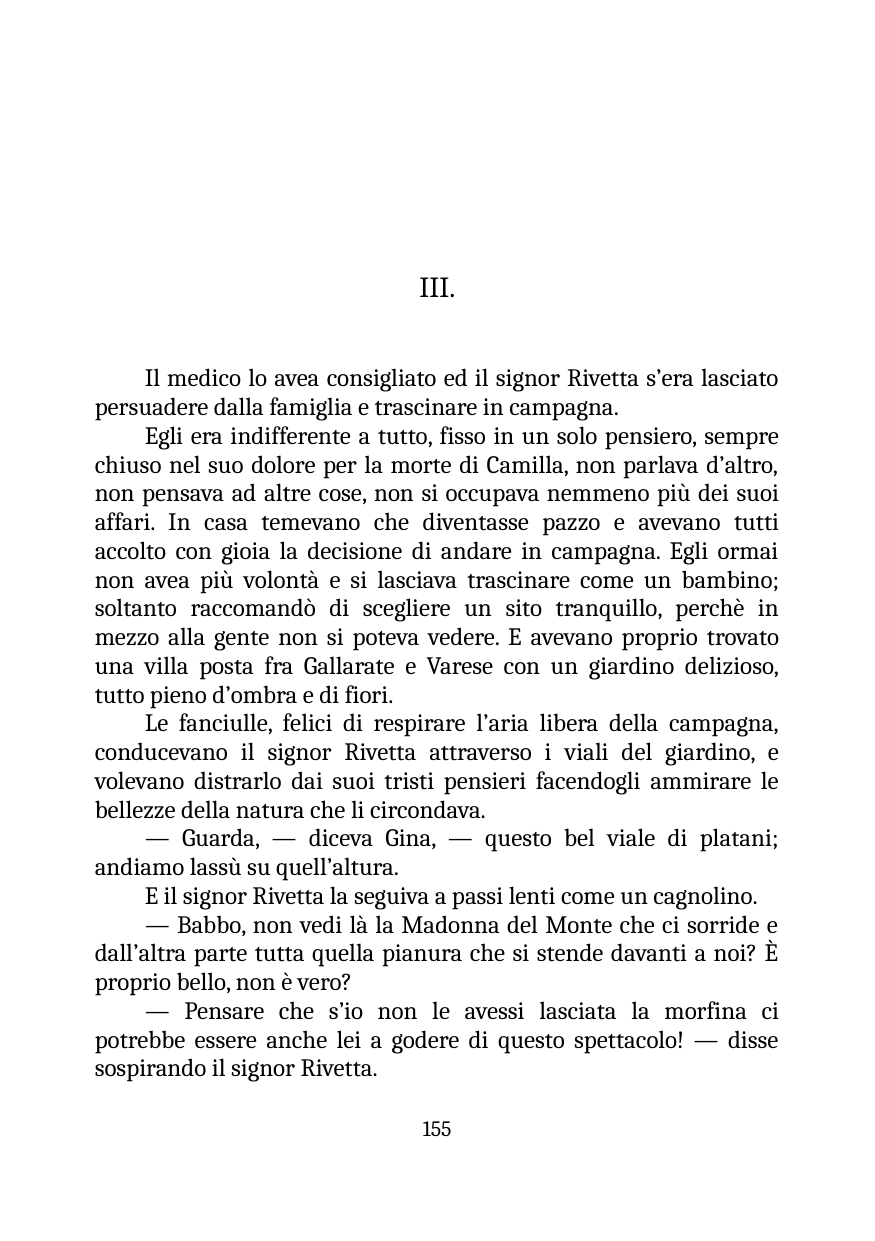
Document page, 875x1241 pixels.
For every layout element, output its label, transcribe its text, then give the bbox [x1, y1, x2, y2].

text Le fanciulle, felici di respirare l’aria libera della campagna, conducevano il signor Rivetta attraverso i viali del giardino, e volevano distrarlo dai suoi tristi pensieri facendogli ammirare le bellezze della natura che li circondava. [94, 709, 779, 824]
text Il medico lo avea consigliato ed il signor Rivetta s’era lasciato persuadere dalla famiglia e trascinare in campagna. [94, 364, 779, 422]
text — Pensare che s’io non le avessi lasciata la morfina ci potrebbe essere anche lei a godere di questo spettacolo! — disse sospirando il signor Rivetta. [94, 997, 779, 1083]
text — Babbo, non vedi là la Madonna del Monte che ci sorride e dall’altra parte tutta quella pianura che si stende davanti a noi? È proprio bello, non è vero? [94, 911, 779, 997]
text E il signor Rivetta la seguiva a passi lenti come un cagnolino. [94, 882, 779, 911]
text — Guarda, — diceva Gina, — questo bel viale di platani; andiamo lassù su quell’altura. [94, 824, 779, 882]
text Egli era indifferente a tutto, fisso in un solo pensiero, sempre chiuso nel suo dolore per la morte di Camilla, non parlava d’altro, non pensava ad altre cose, non si occupava nemmeno più dei suoi affari. In casa temevano che diventasse pazzo e avevano tutti accolto con gioia la decisione di andare in campagna. Egli ormai non avea più volontà e si lasciava trascinare come un bambino; soltanto raccomandò di scegliere un sito tranquillo, perchè in mezzo alla gente non si poteva vedere. E avevano proprio trovato una villa posta fra Gallarate e Varese con un giardino delizioso, tutto pieno d’ombra e di fiori. [94, 422, 779, 709]
subtitle III. [94, 272, 779, 305]
